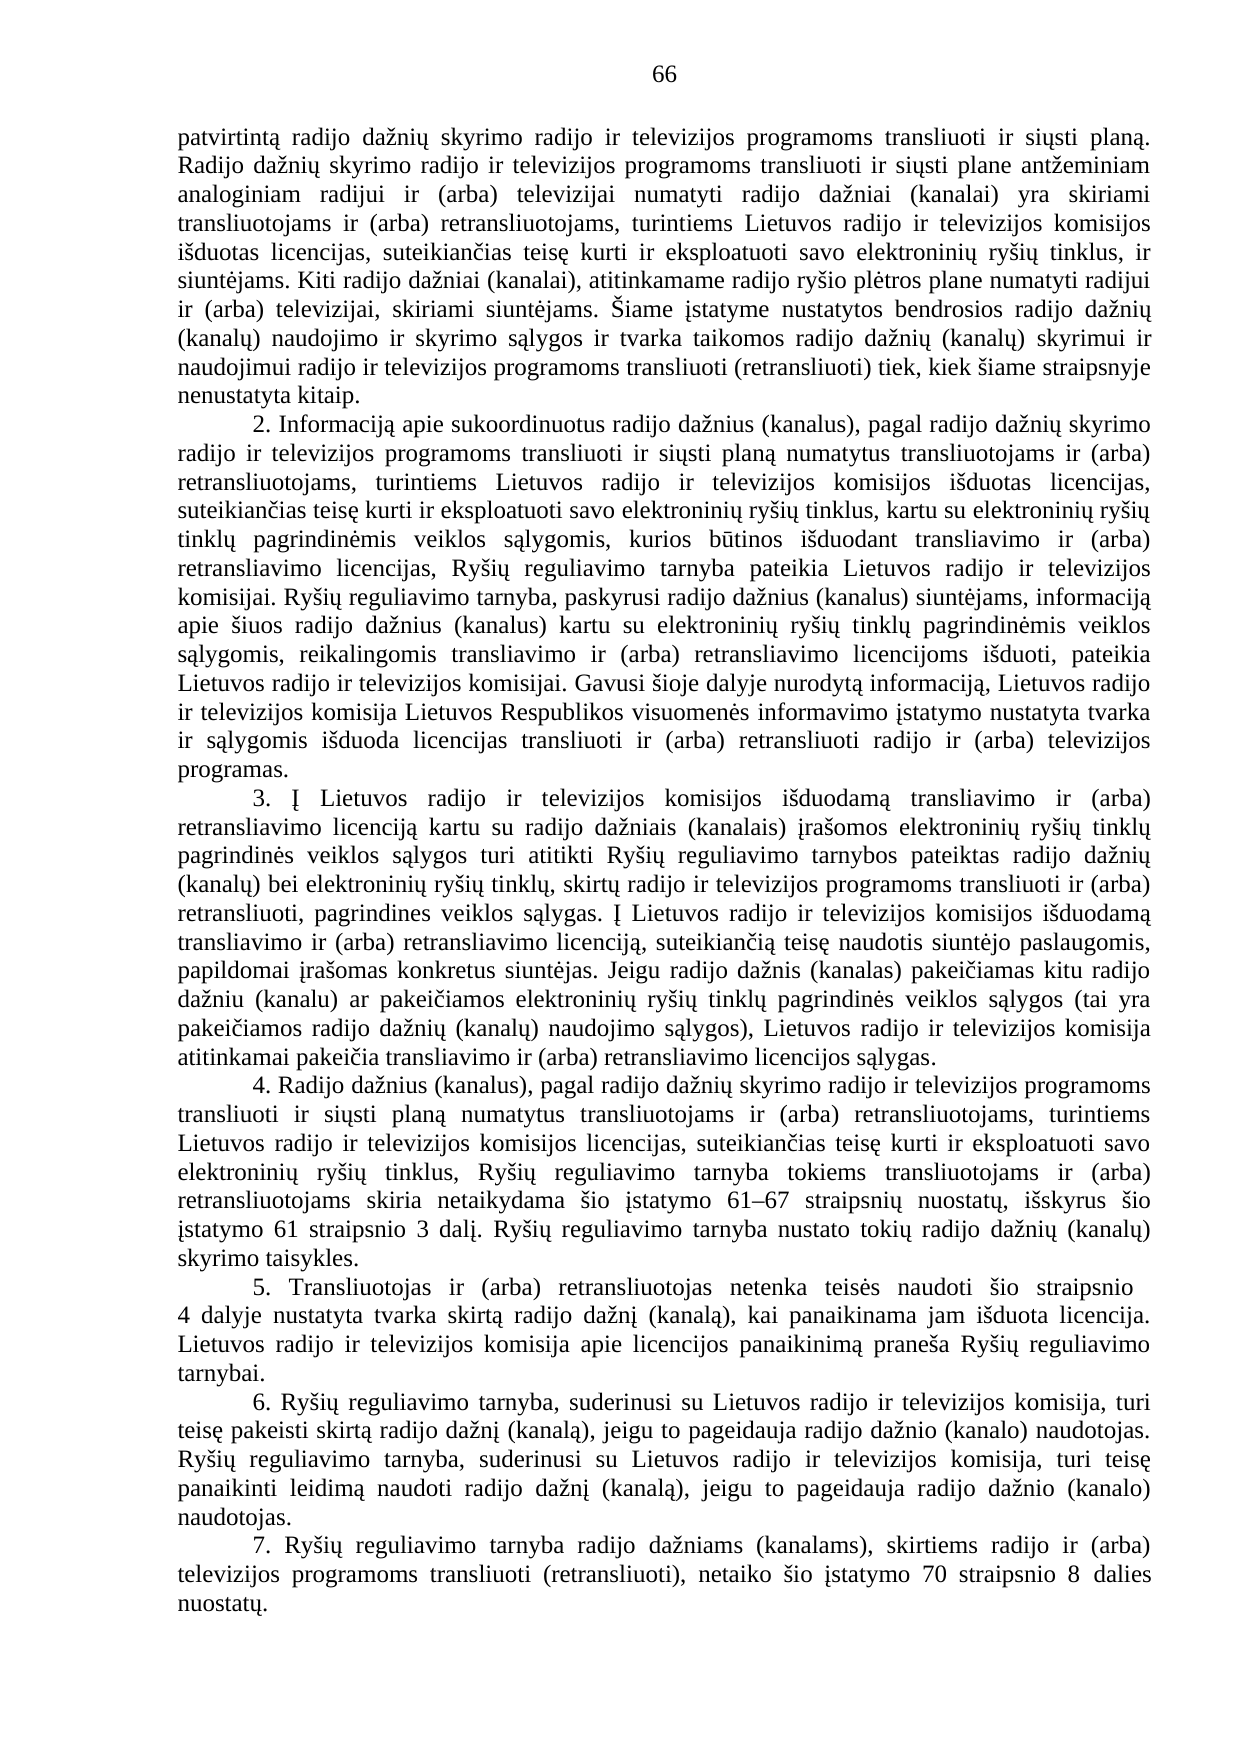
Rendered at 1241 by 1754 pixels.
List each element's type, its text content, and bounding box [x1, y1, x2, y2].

text 7. Ryšių reguliavimo tarnyba radijo dažniams (kanalams), skirtiems radijo ir (arba) televizijos programoms transliuoti (retransliuoti), netaiko šio įstatymo 70 straipsnio 8 dalies nuostatų. [177, 1531, 1152, 1617]
text 5. Transliuotojas ir (arba) retransliuotojas netenka teisės naudoti šio straipsnio 4 dalyje nustatyta tvarka skirtą radijo dažnį (kanalą), kai panaikinama jam išduota licencija. Lietuvos radijo ir televizijos komisija apie licencijos panaikinimą praneša Ryšių reguliavimo tarnybai. [177, 1272, 1152, 1387]
text 3. Į Lietuvos radijo ir televizijos komisijos išduodamą transliavimo ir (arba) retransliavimo licenciją kartu su radijo dažniais (kanalais) įrašomos elektroninių ryšių tinklų pagrindinės veiklos sąlygos turi atitikti Ryšių reguliavimo tarnybos pateiktas radijo dažnių (kanalų) bei elektroninių ryšių tinklų, skirtų radijo ir televizijos programoms transliuoti ir (arba) retransliuoti, pagrindines veiklos sąlygas. Į Lietuvos radijo ir televizijos komisijos išduodamą transliavimo ir (arba) retransliavimo licenciją, suteikiančią teisę naudotis siuntėjo paslaugomis, papildomai įrašomas konkretus siuntėjas. Jeigu radijo dažnis (kanalas) pakeičiamas kitu radijo dažniu (kanalu) ar pakeičiamos elektroninių ryšių tinklų pagrindinės veiklos sąlygos (tai yra pakeičiamos radijo dažnių (kanalų) naudojimo sąlygos), Lietuvos radijo ir televizijos komisija atitinkamai pakeičia transliavimo ir (arba) retransliavimo licencijos sąlygas. [177, 783, 1152, 1071]
text patvirtintą radijo dažnių skyrimo radijo ir televizijos programoms transliuoti ir siųsti planą. Radijo dažnių skyrimo radijo ir televizijos programoms transliuoti ir siųsti plane antžeminiam analoginiam radijui ir (arba) televizijai numatyti radijo dažniai (kanalai) yra skiriami transliuotojams ir (arba) retransliuotojams, turintiems Lietuvos radijo ir televizijos komisijos išduotas licencijas, suteikiančias teisę kurti ir eksploatuoti savo elektroninių ryšių tinklus, ir siuntėjams. Kiti radijo dažniai (kanalai), atitinkamame radijo ryšio plėtros plane numatyti radijui ir (arba) televizijai, skiriami siuntėjams. Šiame įstatyme nustatytos bendrosios radijo dažnių (kanalų) naudojimo ir skyrimo sąlygos ir tvarka taikomos radijo dažnių (kanalų) skyrimui ir naudojimui radijo ir televizijos programoms transliuoti (retransliuoti) tiek, kiek šiame straipsnyje nenustatyta kitaip. [177, 122, 1152, 409]
text 6. Ryšių reguliavimo tarnyba, suderinusi su Lietuvos radijo ir televizijos komisija, turi teisę pakeisti skirtą radijo dažnį (kanalą), jeigu to pageidauja radijo dažnio (kanalo) naudotojas. Ryšių reguliavimo tarnyba, suderinusi su Lietuvos radijo ir televizijos komisija, turi teisę panaikinti leidimą naudoti radijo dažnį (kanalą), jeigu to pageidauja radijo dažnio (kanalo) naudotojas. [177, 1387, 1152, 1531]
text 4. Radijo dažnius (kanalus), pagal radijo dažnių skyrimo radijo ir televizijos programoms transliuoti ir siųsti planą numatytus transliuotojams ir (arba) retransliuotojams, turintiems Lietuvos radijo ir televizijos komisijos licencijas, suteikiančias teisę kurti ir eksploatuoti savo elektroninių ryšių tinklus, Ryšių reguliavimo tarnyba tokiems transliuotojams ir (arba) retransliuotojams skiria netaikydama šio įstatymo 61–67 straipsnių nuostatų, išskyrus šio įstatymo 61 straipsnio 3 dalį. Ryšių reguliavimo tarnyba nustato tokių radijo dažnių (kanalų) skyrimo taisykles. [177, 1071, 1152, 1272]
text 2. Informaciją apie sukoordinuotus radijo dažnius (kanalus), pagal radijo dažnių skyrimo radijo ir televizijos programoms transliuoti ir siųsti planą numatytus transliuotojams ir (arba) retransliuotojams, turintiems Lietuvos radijo ir televizijos komisijos išduotas licencijas, suteikiančias teisę kurti ir eksploatuoti savo elektroninių ryšių tinklus, kartu su elektroninių ryšių tinklų pagrindinėmis veiklos sąlygomis, kurios būtinos išduodant transliavimo ir (arba) retransliavimo licencijas, Ryšių reguliavimo tarnyba pateikia Lietuvos radijo ir televizijos komisijai. Ryšių reguliavimo tarnyba, paskyrusi radijo dažnius (kanalus) siuntėjams, informaciją apie šiuos radijo dažnius (kanalus) kartu su elektroninių ryšių tinklų pagrindinėmis veiklos sąlygomis, reikalingomis transliavimo ir (arba) retransliavimo licencijoms išduoti, pateikia Lietuvos radijo ir televizijos komisijai. Gavusi šioje dalyje nurodytą informaciją, Lietuvos radijo ir televizijos komisija Lietuvos Respublikos visuomenės informavimo įstatymo nustatyta tvarka ir sąlygomis išduoda licencijas transliuoti ir (arba) retransliuoti radijo ir (arba) televizijos programas. [177, 409, 1152, 783]
